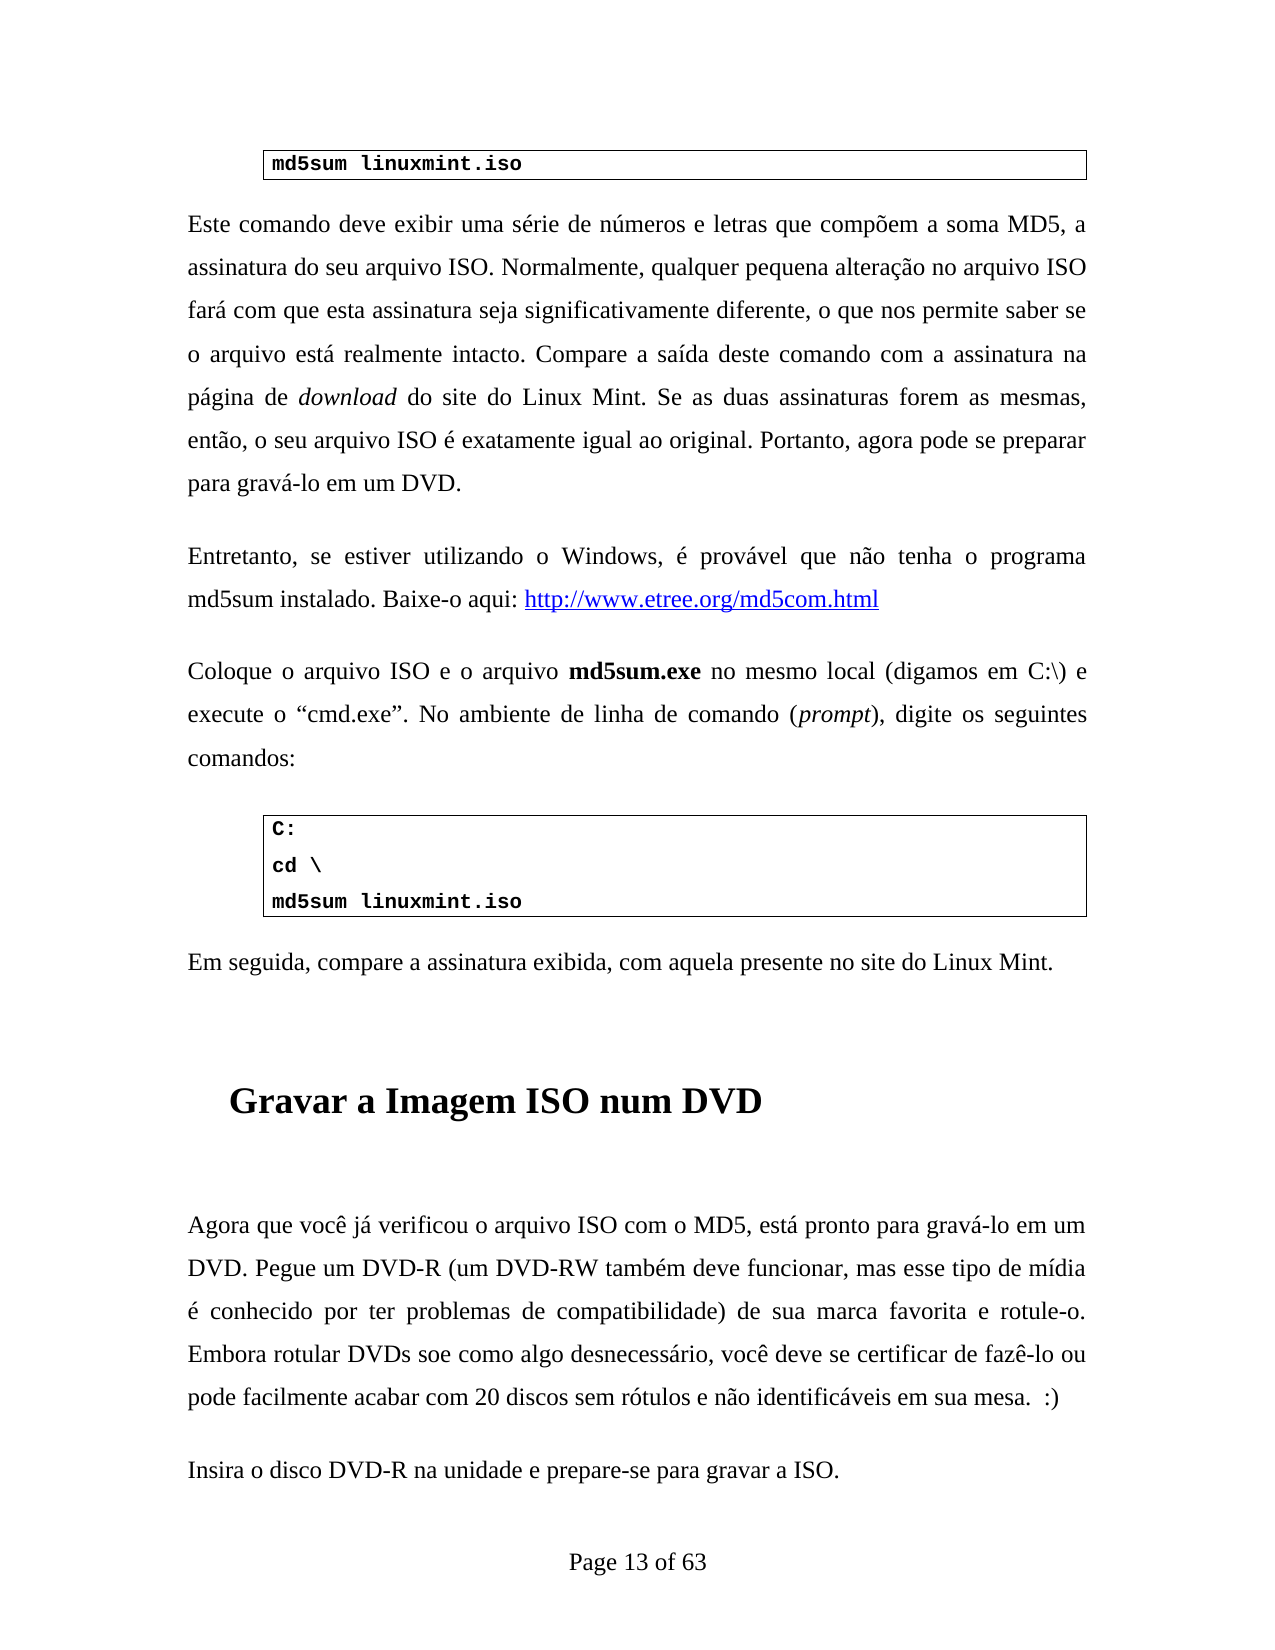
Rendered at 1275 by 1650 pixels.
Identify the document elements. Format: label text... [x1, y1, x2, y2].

text Em seguida, compare a assinatura exibida, com aquela presente no site do Linux Mint. [187, 947, 1087, 975]
text md5sum linuxmint.iso [264, 151, 1086, 179]
text md5sum linuxmint.iso [264, 888, 1086, 916]
text Este comando deve exibir uma série de números e letras que compõem a soma MD5, a assinatura do seu arquivo ISO. Normalmente, qualquer pequena alteração no arquivo ISO fará com que esta assinatura seja significativamente diferente, o que nos permite saber se o arquivo está realmente intacto. Compare a saída deste comando com a assinatura na página de download do site do Linux Mint. Se as duas assinaturas forem as mesmas, então, o seu arquivo ISO é exatamente igual ao original. Portanto, agora pode se preparar para gravá-lo em um DVD. [187, 209, 1087, 497]
subtitle Gravar a Imagem ISO num DVD [187, 1078, 1087, 1121]
text Agora que você já verificou o arquivo ISO com o MD5, está pronto para gravá-lo em um DVD. Pegue um DVD-R (um DVD-RW também deve funcionar, mas esse tipo de mídia é conhecido por ter problemas de compatibilidade) de sua marca favorita e rotule-o. Embora rotular DVDs soe como algo desnecessário, você deve se certificar de fazê-lo ou pode facilmente acabar com 20 discos sem rótulos e não identificáveis em sua mesa. :) [187, 1210, 1087, 1411]
text Coloque o arquivo ISO e o arquivo md5sum.exe no mesmo local (digamos em C:\) e execute o “cmd.exe”. No ambiente de linha de comando (prompt), digite os seguintes comandos: [187, 656, 1087, 771]
text Entretanto, se estiver utilizando o Windows, é provável que não tenha o programa md5sum instalado. Baixe-o aqui: http://www.etree.org/md5com.html [187, 541, 1087, 613]
text cd \ [264, 851, 1086, 878]
text C: [264, 816, 1086, 842]
text Insira o disco DVD-R na unidade e prepare-se para gravar a ISO. [187, 1455, 1087, 1484]
